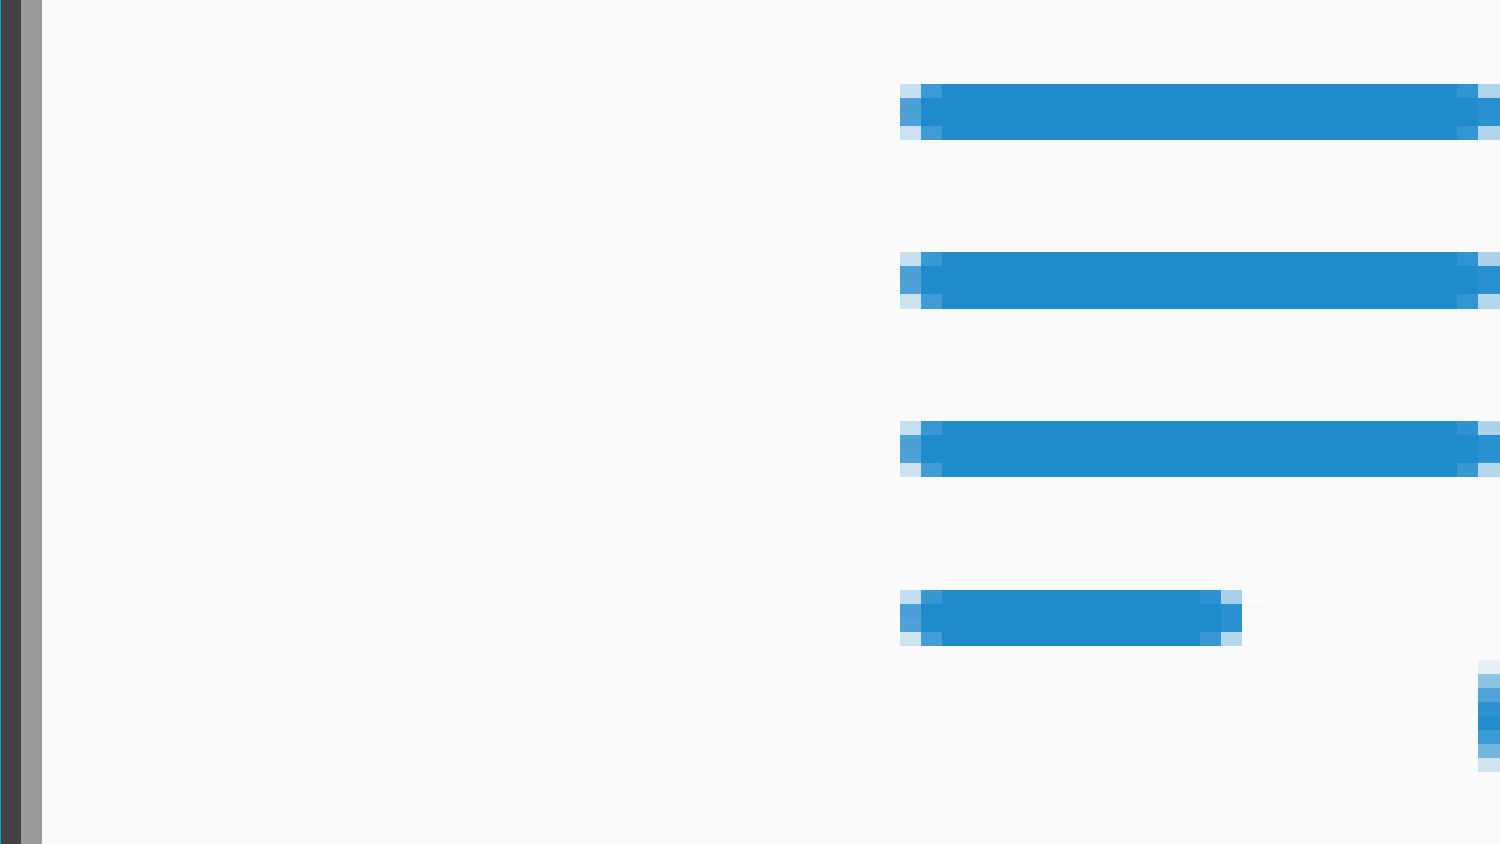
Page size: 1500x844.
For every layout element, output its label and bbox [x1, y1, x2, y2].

text_box [0, 0, 1500, 844]
